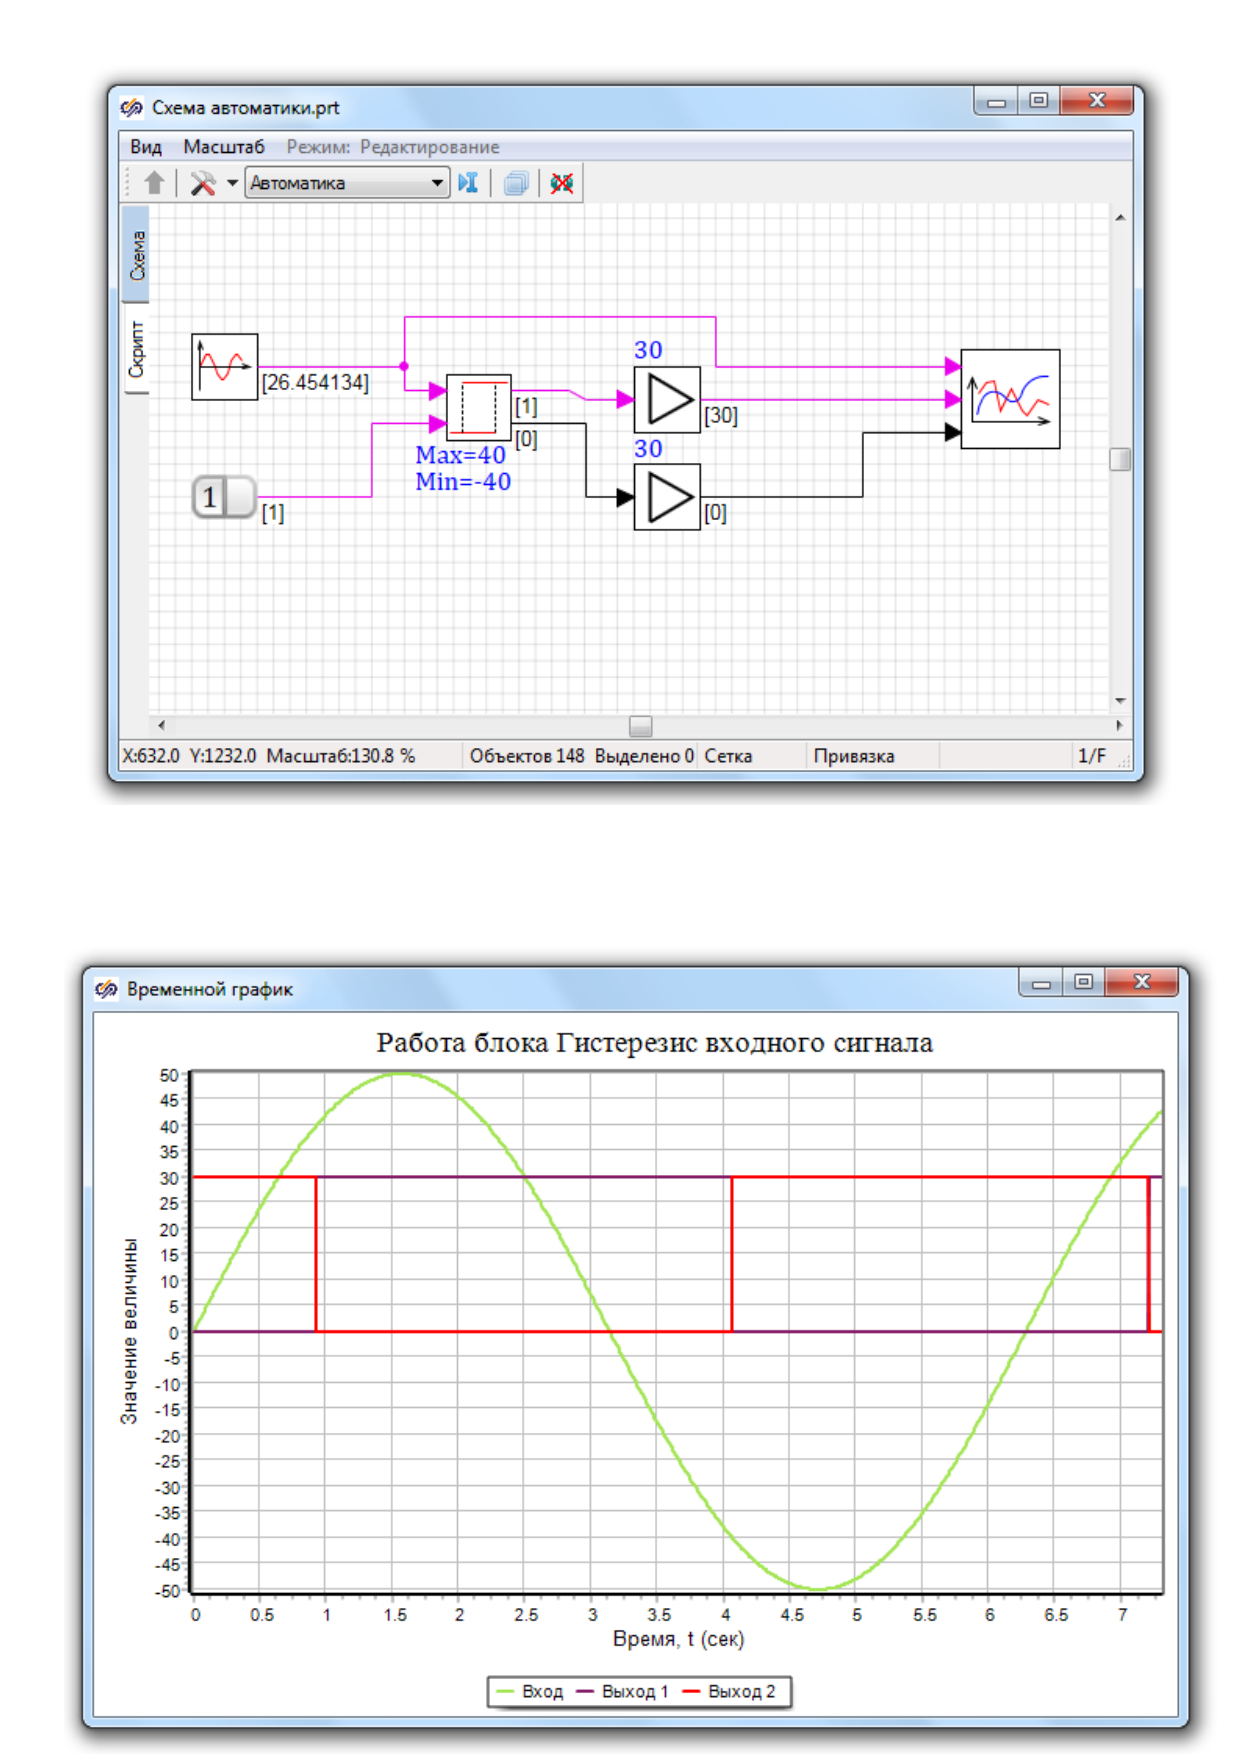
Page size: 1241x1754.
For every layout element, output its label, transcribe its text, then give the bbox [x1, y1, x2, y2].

table_cell Блок при помощи релейного неоднозначного звена типа «Гистерезис» формирует на выходе два признака — превысил ли сигнал на первом входе верхний предел, или снизился ли он до уровня менее нижнего предела. При этом учитывается наличие сигнала на втором логическом входе — при отсутствии сигнала на нём блок «не работает» и оба выхода равны логическому нулю. Примечание: страница справки находится в разработке. Блок имеет один аналоговый вход и один дискретный вход - разрешение работы. Выходы дискретные, второй из них – инверсный. Зависимость выходов от аналогового входа – нелинейная, с гистерезисом: Пример работы блока в схеме и графики входных и выходных сигналов представлены ниже. [59, 805, 1181, 938]
picture [63, 938, 1220, 1754]
picture [68, 59, 1172, 805]
